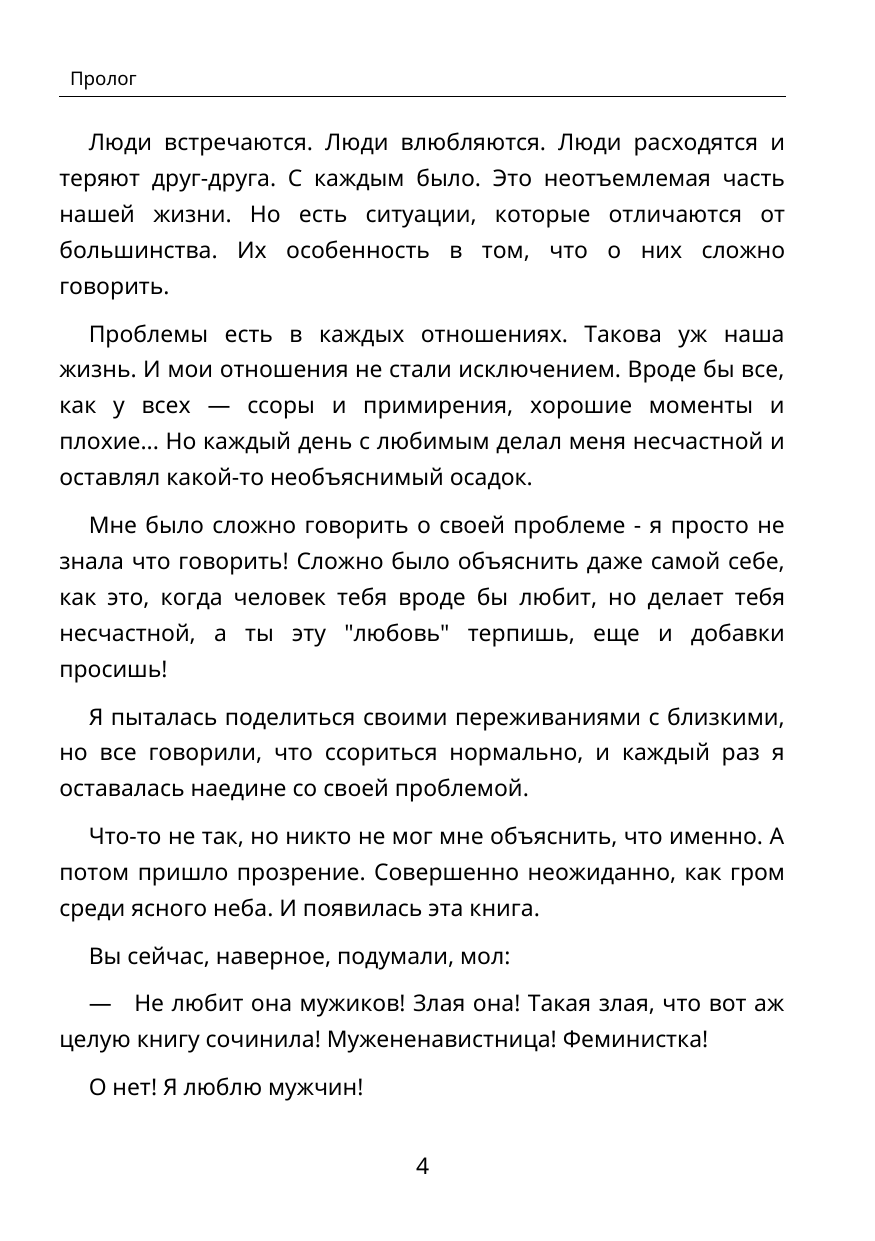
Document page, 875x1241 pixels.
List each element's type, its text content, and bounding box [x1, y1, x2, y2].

text Люди встречаются. Люди влюбляются. Люди расходятся и теряют друг-друга. С каждым было. Это неотъемлемая часть нашей жизни. Но есть ситуации, которые отличаются от большинства. Их особенность в том, что о них сложно говорить. [59, 126, 786, 301]
text О нет! Я люблю мужчин! [59, 1071, 786, 1102]
text Я пыталась поделиться своими переживаниями с близкими, но все говорили, что ссориться нормально, и каждый раз я оставалась наедине со своей проблемой. [59, 700, 786, 803]
text Что-то не так, но никто не мог мне объяснить, что именно. А потом пришло прозрение. Совершенно неожиданно, как гром среди ясного неба. И появилась эта книга. [59, 820, 786, 923]
text Проблемы есть в каждых отношениях. Такова уж наша жизнь. И мои отношения не стали исключением. Вроде бы все, как у всех — ссоры и примирения, хорошие моменты и плохие... Но каждый день с любимым делал меня несчастной и оставлял какой-то необъяснимый осадок. [59, 317, 786, 492]
text Вы сейчас, наверное, подумали, мол: [59, 939, 786, 971]
text Мне было сложно говорить о своей проблеме - я просто не знала что говорить! Сложно было объяснить даже самой себе, как это, когда человек тебя вроде бы любит, но делает тебя несчастной, а ты эту "любовь" терпишь, еще и добавки просишь! [59, 509, 786, 684]
list Не любит она мужиков! Злая она! Такая злая, что вот аж целую книгу сочинила! Мужененавистница! Феминистка! [59, 987, 786, 1054]
